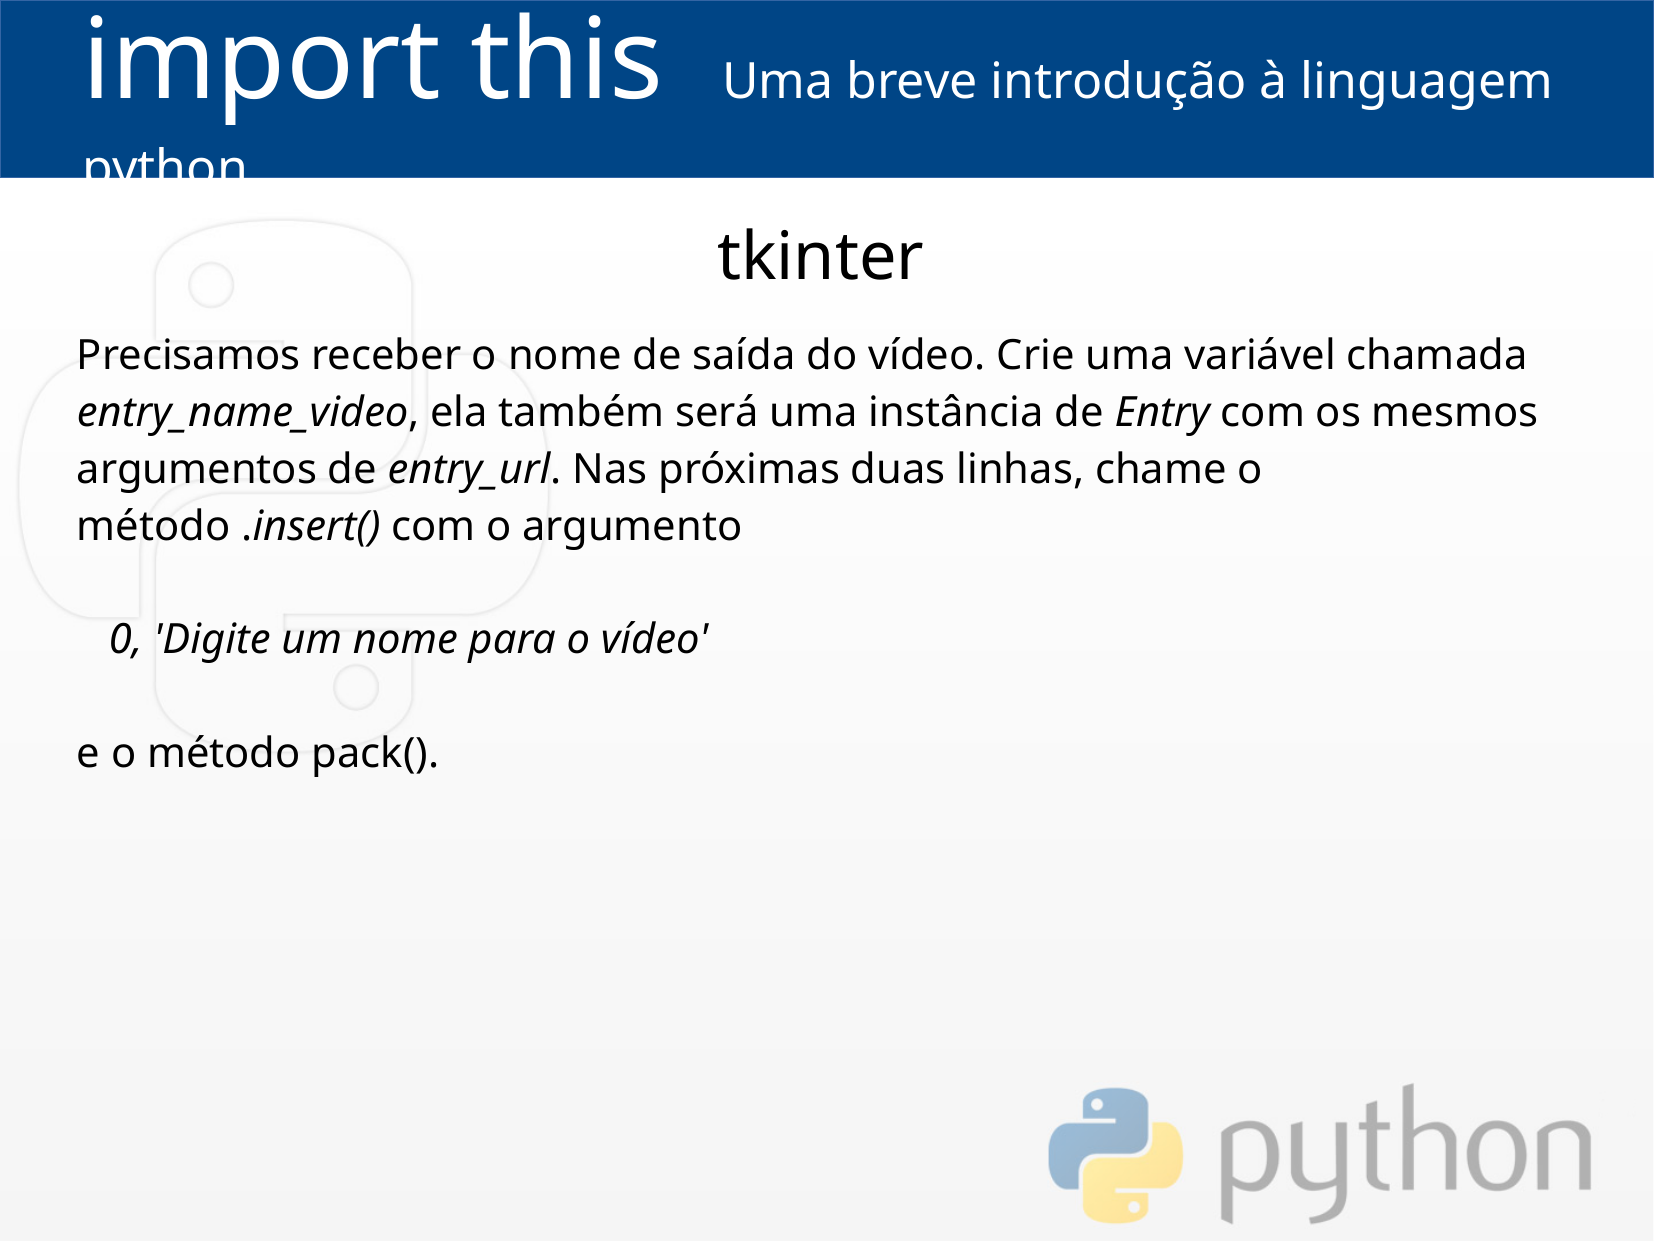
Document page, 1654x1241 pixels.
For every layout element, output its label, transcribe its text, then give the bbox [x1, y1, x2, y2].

picture [0, 200, 1654, 1241]
subtitle Precisamos receber o nome de saída do vídeo. Crie uma variável chamada entry_name_video, ela também será uma instância de Entry com os mesmos argumentos de entry_url. Nas próximas duas linhas, chame o método .insert() com o argumento 0, 'Digite um nome para o vídeo' e o método pack(). [76, 296, 1565, 1151]
text_box [0, 0, 1654, 178]
text_box tkinter [106, 200, 1536, 296]
title import this Uma breve introdução à linguagem python [82, 1, 1571, 178]
